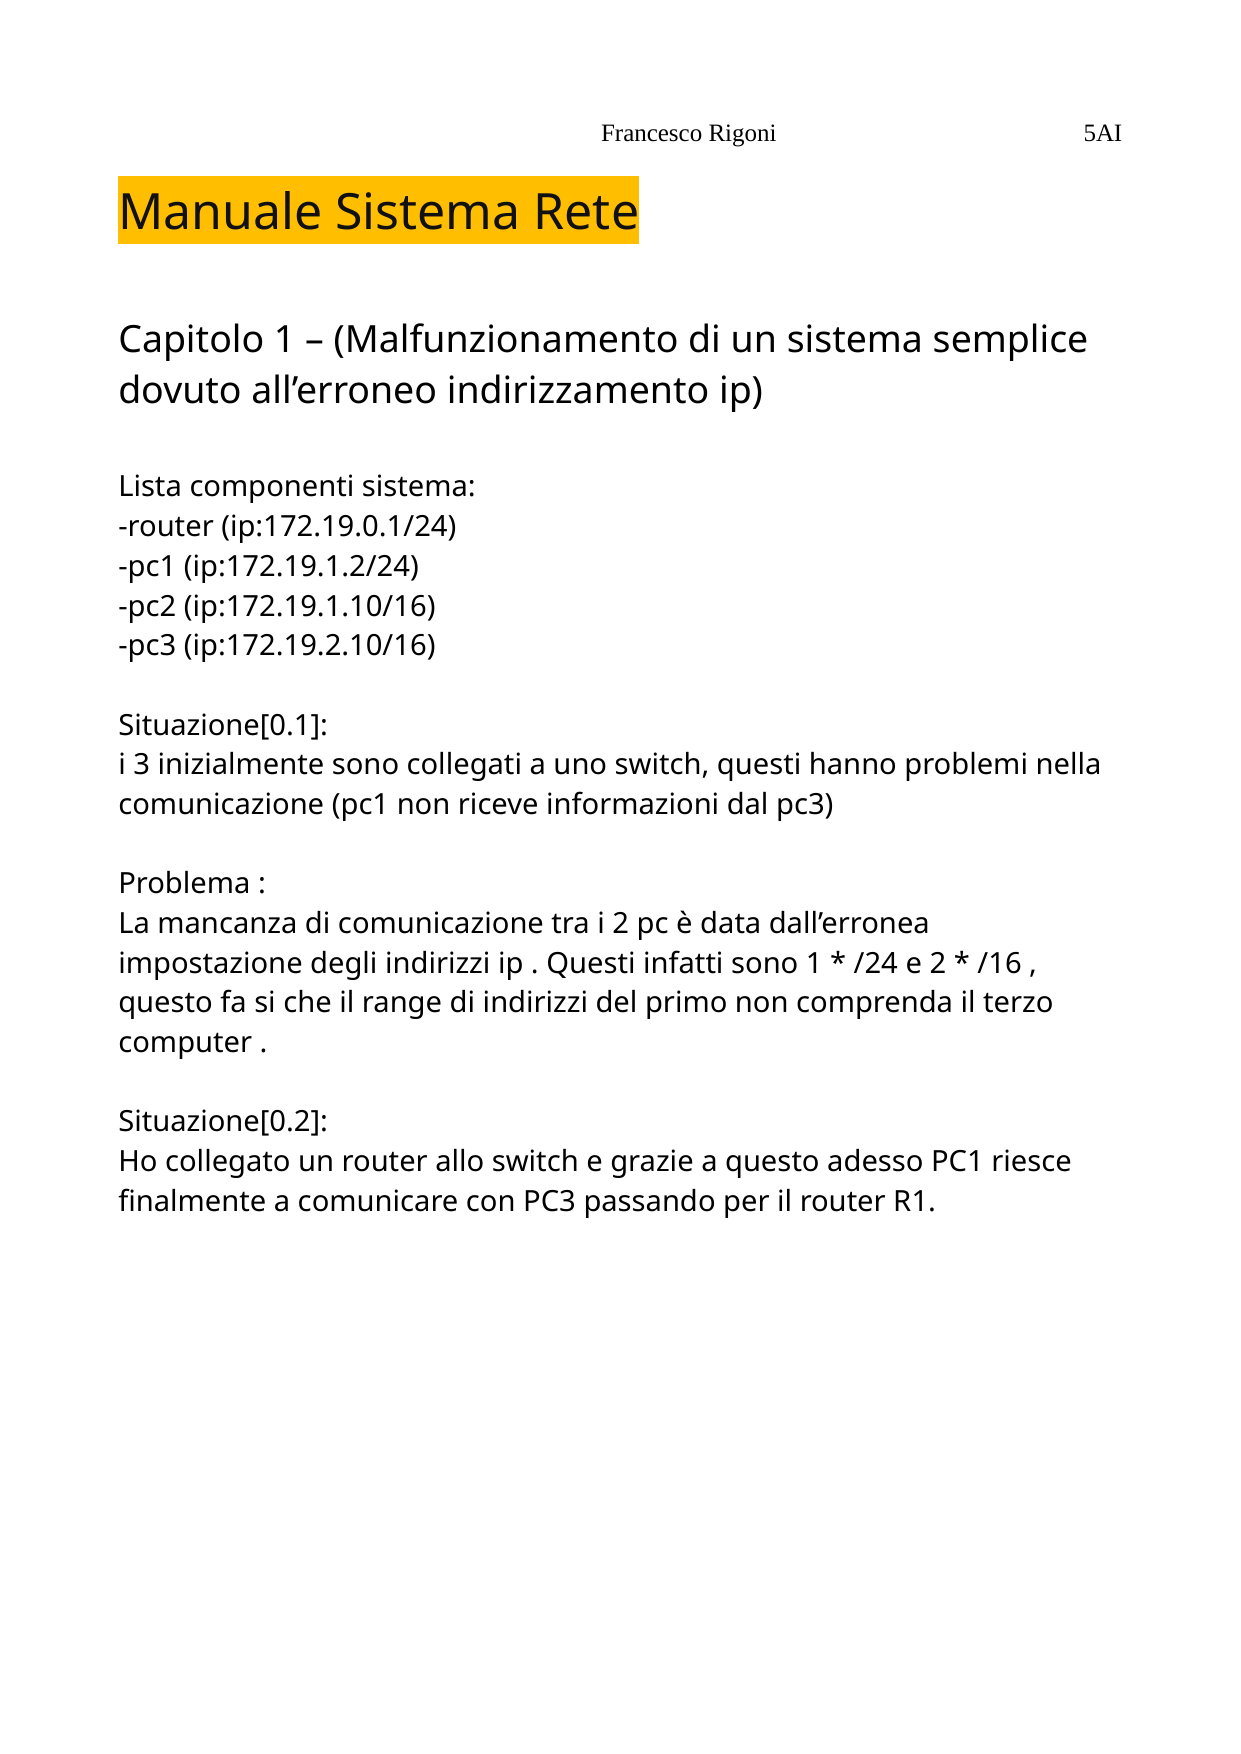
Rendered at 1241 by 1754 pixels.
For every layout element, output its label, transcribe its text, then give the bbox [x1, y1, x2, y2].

text -pc3 (ip:172.19.2.10/16) [118, 624, 1122, 664]
text Manuale Sistema Rete [118, 176, 1122, 244]
text -pc2 (ip:172.19.1.10/16) [118, 585, 1122, 624]
text La mancanza di comunicazione tra i 2 pc è data dall’erronea impostazione degli indirizzi ip . Questi infatti sono 1 * /24 e 2 * /16 , questo fa si che il range di indirizzi del primo non comprenda il terzo computer . [118, 902, 1122, 1061]
text Problema : [118, 863, 1122, 902]
text Situazione[0.1]: [118, 704, 1122, 743]
text -pc1 (ip:172.19.1.2/24) [118, 545, 1122, 585]
text Capitolo 1 – (Malfunzionamento di un sistema semplice dovuto all’erroneo indirizzamento ip) [118, 313, 1122, 415]
text Situazione[0.2]: [118, 1101, 1122, 1140]
text i 3 inizialmente sono collegati a uno switch, questi hanno problemi nella comunicazione (pc1 non riceve informazioni dal pc3) [118, 743, 1122, 823]
text Ho collegato un router allo switch e grazie a questo adesso PC1 riesce finalmente a comunicare con PC3 passando per il router R1. [118, 1140, 1122, 1220]
text -router (ip:172.19.0.1/24) [118, 505, 1122, 545]
text Lista componenti sistema: [118, 466, 1122, 505]
